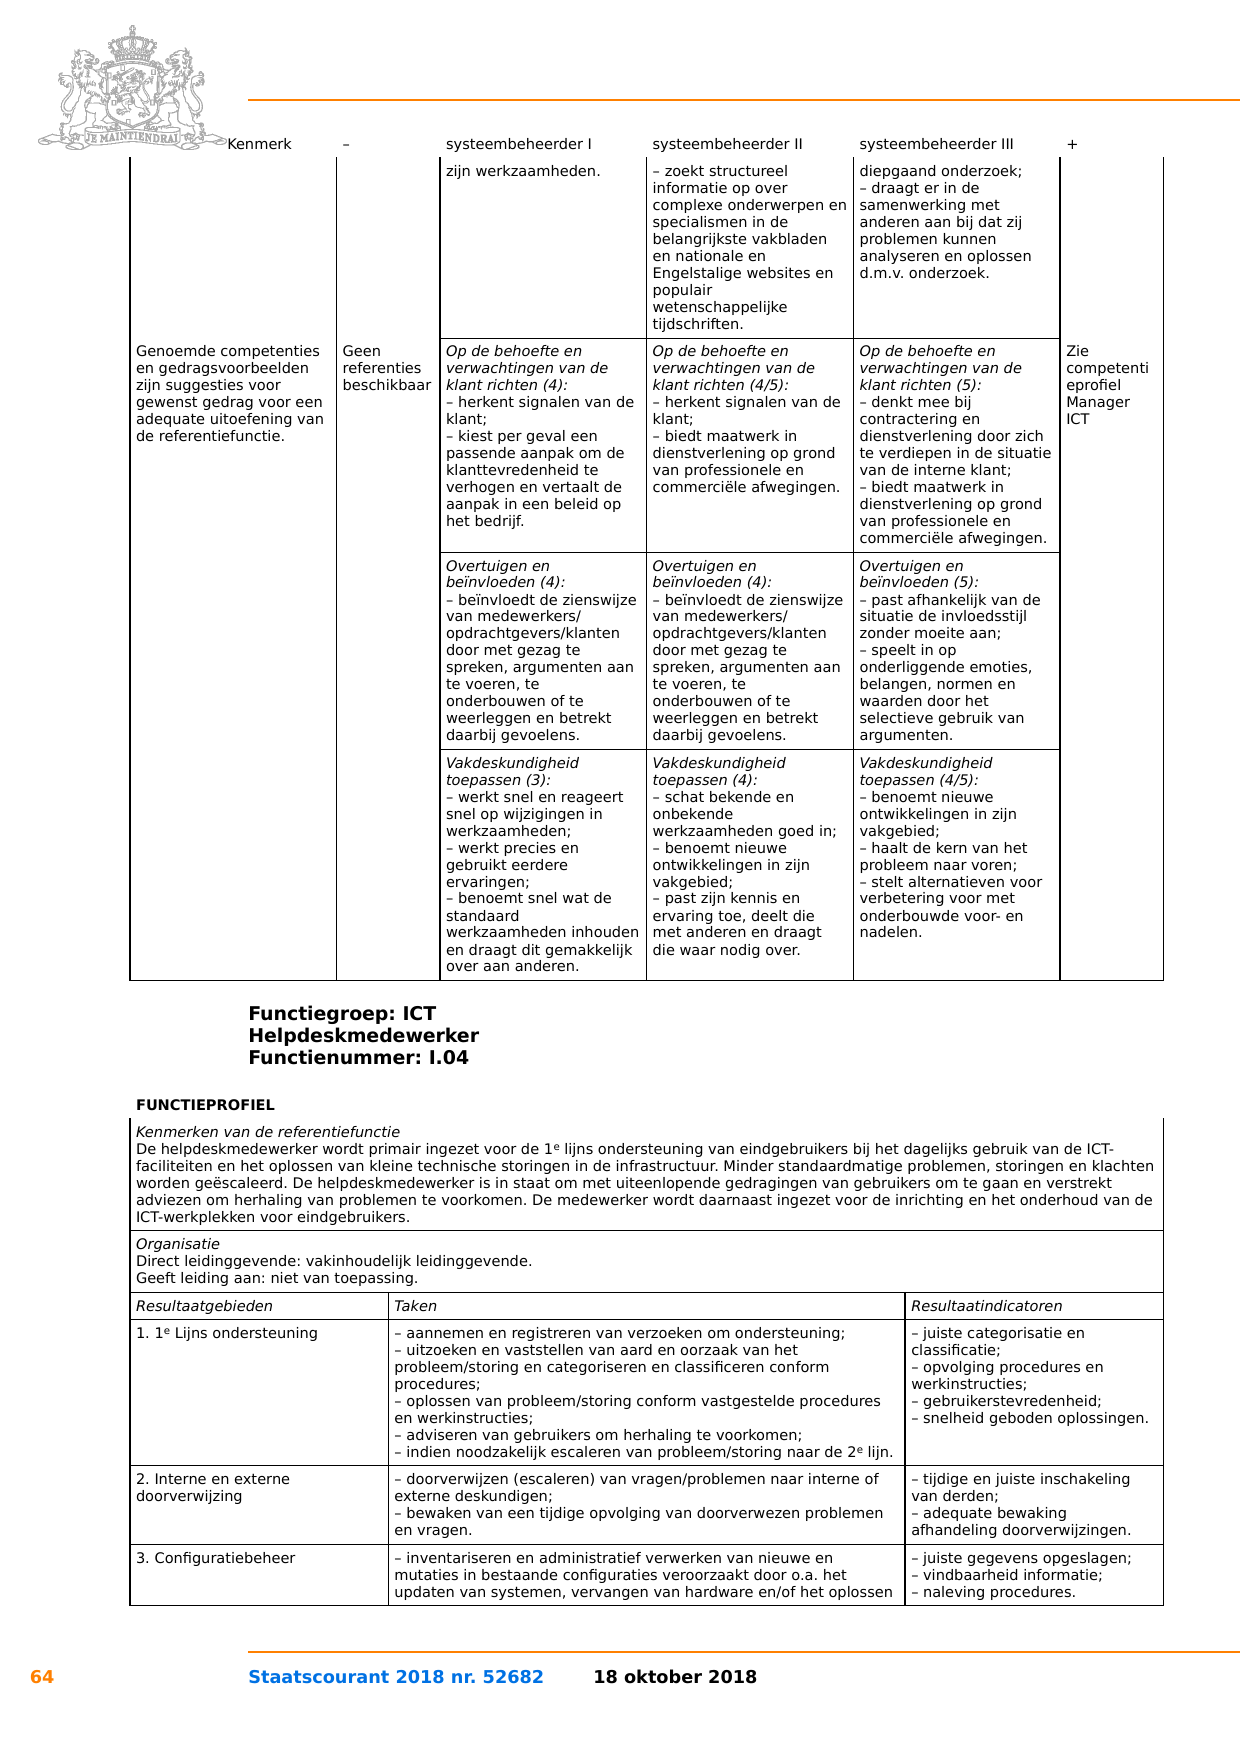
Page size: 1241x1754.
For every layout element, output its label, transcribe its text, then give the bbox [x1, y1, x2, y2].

table_cell diepgaand onderzoek; – draagt er in de samenwerking met anderen aan bij dat zij problemen kunnen analyseren en oplossen d.m.v. onderzoek. [854, 158, 1059, 337]
table_header FUNCTIEPROFIEL [131, 1092, 1163, 1118]
table_header + [1061, 131, 1163, 157]
table_cell Overtuigen en beïnvloeden (5): – past afhankelijk van de situatie de invloedsstijl zonder moeite aan; – speelt in op onderliggende emoties, belangen, normen en waarden door het selectieve gebruik van argumenten. [854, 553, 1059, 749]
table_cell Op de behoefte en verwachtingen van de klant richten (4/5): – herkent signalen van de klant; – biedt maatwerk in dienstverlening op grond van professionele en commerciële afwegingen. [647, 339, 853, 552]
table_cell – inventariseren en administratief verwerken van nieuwe en mutaties in bestaande configuraties veroorzaakt door o.a. het updaten van systemen, vervangen van hardware en/of het oplossen [389, 1545, 904, 1605]
text Functiegroep: ICT [248, 1003, 1163, 1025]
table_cell – tijdige en juiste inschakeling van derden; – adequate bewaking afhandeling doorverwijzingen. [906, 1466, 1163, 1544]
text Functienummer: I.04 [248, 1047, 1163, 1069]
table_cell Vakdeskundigheid toepassen (4/5): – benoemt nieuwe ontwikkelingen in zijn vakgebied; – haalt de kern van het probleem naar voren; – stelt alternatieven voor verbetering voor met onderbouwde voor- en nadelen. [854, 750, 1059, 980]
table_header – [337, 131, 439, 157]
table_cell Organisatie Direct leidinggevende: vakinhoudelijk leidinggevende. Geeft leiding aan: niet van toepassing. [131, 1231, 1163, 1292]
table_cell [337, 552, 439, 749]
table_cell [337, 158, 439, 337]
table_cell Op de behoefte en verwachtingen van de klant richten (4): – herkent signalen van de klant; – kiest per geval een passende aanpak om de klanttevredenheid te verhogen en vertaalt de aanpak in een beleid op het bedrijf. [441, 339, 646, 552]
table_cell Taken [389, 1293, 904, 1319]
table_header systeembeheerder I [441, 131, 646, 157]
table_cell zijn werkzaamheden. [441, 158, 646, 337]
table_cell [1061, 749, 1163, 980]
table_header systeembeheerder III [854, 131, 1059, 157]
table_cell Vakdeskundigheid toepassen (4): – schat bekende en onbekende werkzaamheden goed in; – benoemt nieuwe ontwikkelingen in zijn vakgebied; – past zijn kennis en ervaring toe, deelt die met anderen en draagt die waar nodig over. [647, 750, 853, 980]
table_cell [131, 749, 336, 980]
table_header Kenmerk [131, 131, 336, 157]
table_cell – zoekt structureel informatie op over complexe onderwerpen en specialismen in de belangrijkste vakbladen en nationale en Engelstalige websites en populair wetenschappelijke tijdschriften. [647, 158, 853, 337]
table_cell [337, 749, 439, 980]
table_header systeembeheerder II [647, 131, 853, 157]
table_cell Overtuigen en beïnvloeden (4): – beïnvloedt de zienswijze van medewerkers/ opdrachtgevers/klanten door met gezag te spreken, argumenten aan te voeren, te onderbouwen of te weerleggen en betrekt daarbij gevoelens. [441, 553, 646, 749]
table_cell Resultaatindicatoren [906, 1293, 1163, 1319]
table_cell Geen referenties beschikbaar [337, 338, 439, 552]
table_cell 2. Interne en externe doorverwijzing [131, 1466, 388, 1544]
table_cell [1061, 158, 1163, 337]
table_cell – juiste gegevens opgeslagen; – vindbaarheid informatie; – naleving procedures. [906, 1545, 1163, 1605]
text Helpdeskmedewerker [248, 1025, 1163, 1047]
picture [38, 25, 227, 150]
table_cell Zie competentieprofiel Manager ICT [1061, 338, 1163, 552]
table_cell Vakdeskundigheid toepassen (3): – werkt snel en reageert snel op wijzigingen in werkzaamheden; – werkt precies en gebruikt eerdere ervaringen; – benoemt snel wat de standaard werkzaamheden inhouden en draagt dit gemakkelijk over aan anderen. [441, 750, 646, 980]
table_cell Overtuigen en beïnvloeden (4): – beïnvloedt de zienswijze van medewerkers/ opdrachtgevers/klanten door met gezag te spreken, argumenten aan te voeren, te onderbouwen of te weerleggen en betrekt daarbij gevoelens. [647, 553, 853, 749]
table_cell Resultaatgebieden [131, 1293, 388, 1319]
table_cell 3. Configuratiebeheer [131, 1545, 388, 1605]
table_cell – doorverwijzen (escaleren) van vragen/problemen naar interne of externe deskundigen; – bewaken van een tijdige opvolging van doorverwezen problemen en vragen. [389, 1466, 904, 1544]
table_cell – aannemen en registreren van verzoeken om ondersteuning; – uitzoeken en vaststellen van aard en oorzaak van het probleem/storing en categoriseren en classificeren conform procedures; – oplossen van probleem/storing conform vastgestelde procedures en werkinstructies; – adviseren van gebruikers om herhaling te voorkomen; – indien noodzakelijk escaleren van probleem/storing naar de 2e lijn. [389, 1320, 904, 1465]
table_cell [131, 552, 336, 749]
table_cell [1061, 552, 1163, 749]
table_cell 1. 1e Lijns ondersteuning [131, 1320, 388, 1465]
table_cell [131, 158, 336, 337]
table_cell Op de behoefte en verwachtingen van de klant richten (5): – denkt mee bij contractering en dienstverlening door zich te verdiepen in de situatie van de interne klant; – biedt maatwerk in dienstverlening op grond van professionele en commerciële afwegingen. [854, 339, 1059, 552]
table_cell – juiste categorisatie en classificatie; – opvolging procedures en werkinstructies; – gebruikerstevredenheid; – snelheid geboden oplossingen. [906, 1320, 1163, 1465]
table_cell Genoemde competenties en gedragsvoorbeelden zijn suggesties voor gewenst gedrag voor een adequate uitoefening van de referentiefunctie. [131, 338, 336, 552]
table_cell Kenmerken van de referentiefunctie De helpdeskmedewerker wordt primair ingezet voor de 1e lijns ondersteuning van eindgebruikers bij het dagelijks gebruik van de ICT-faciliteiten en het oplossen van kleine technische storingen in de infrastructuur. Minder standaardmatige problemen, storingen en klachten worden geëscaleerd. De helpdeskmedewerker is in staat om met uiteenlopende gedragingen van gebruikers om te gaan en verstrekt adviezen om herhaling van problemen te voorkomen. De medewerker wordt daarnaast ingezet voor de inrichting en het onderhoud van de ICT-werkplekken voor eindgebruikers. [131, 1119, 1163, 1230]
